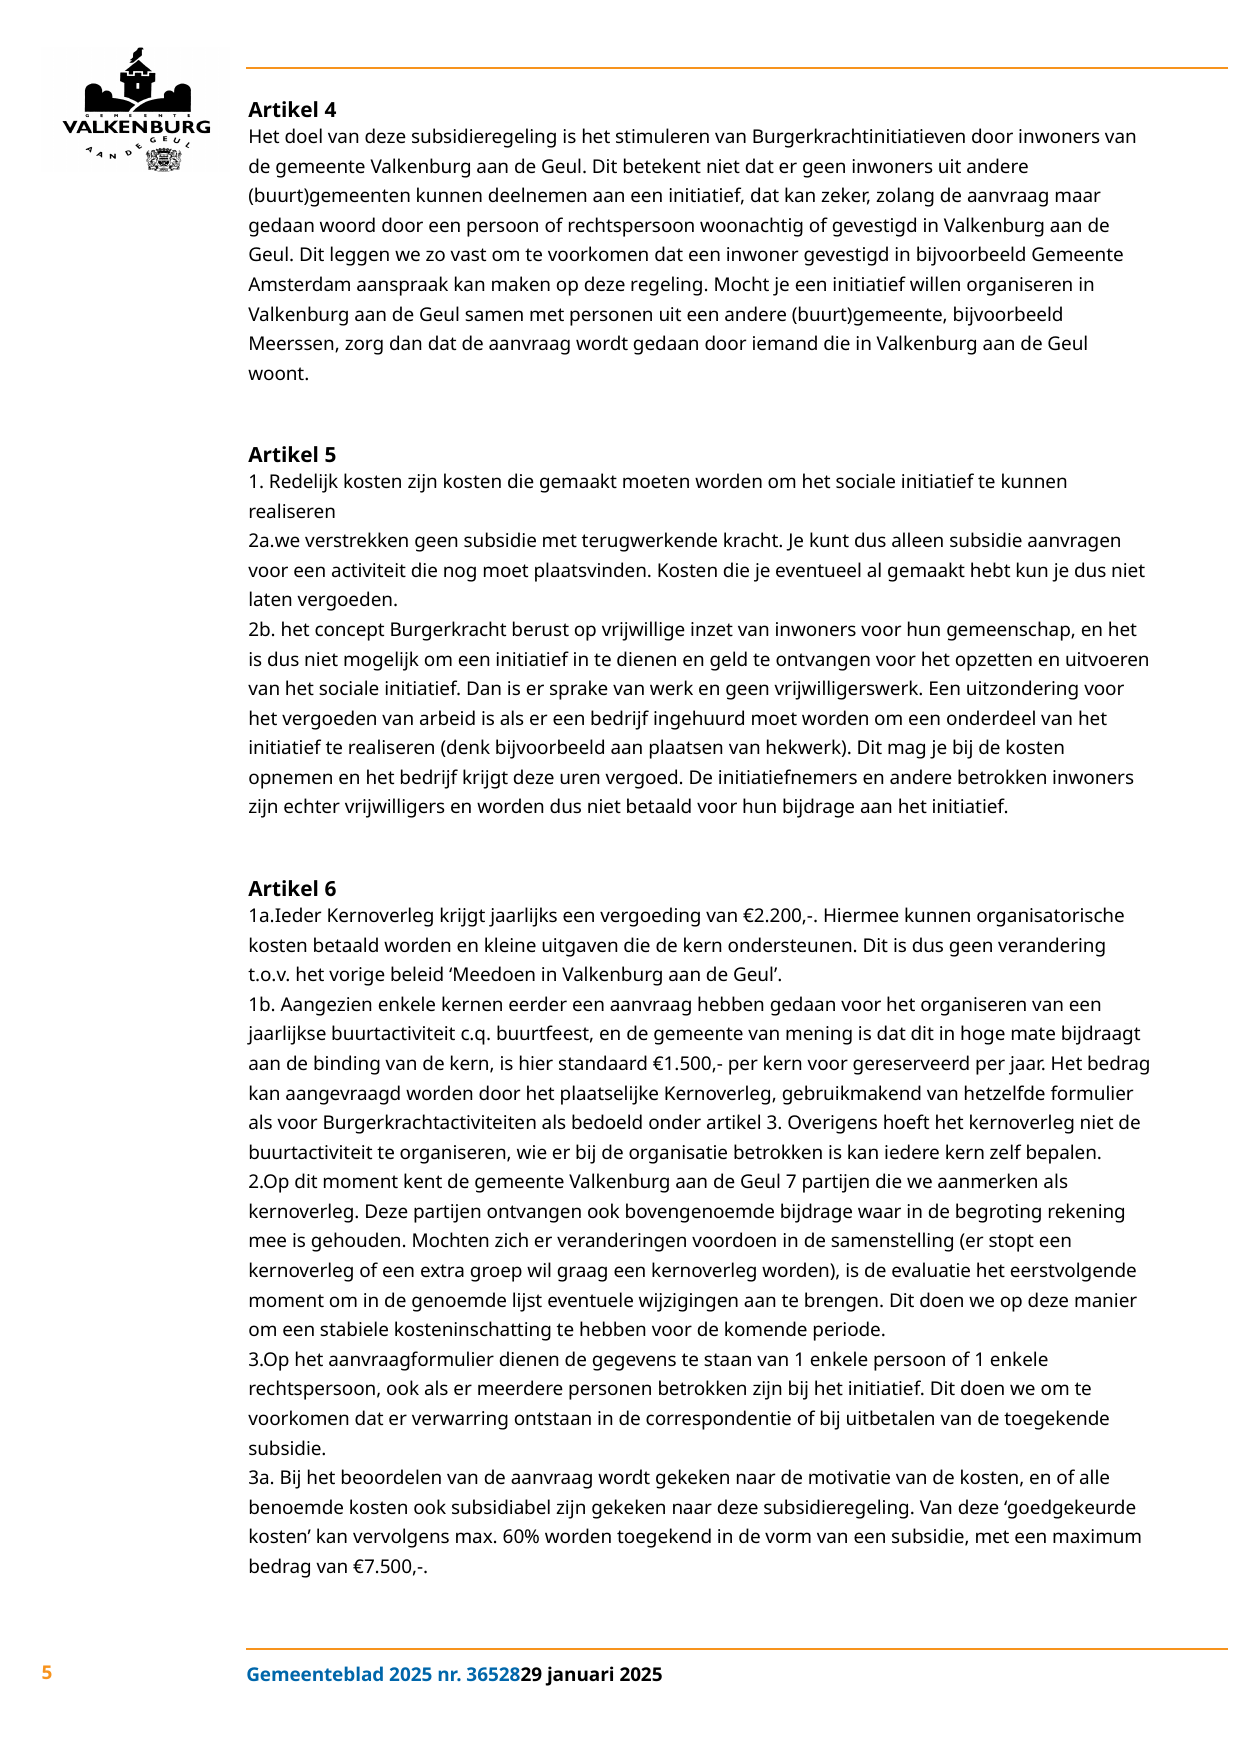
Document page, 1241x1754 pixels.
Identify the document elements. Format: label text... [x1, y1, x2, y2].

text 1. Redelijk kosten zijn kosten die gemaakt moeten worden om het sociale initiatief te kunnen realiseren [248, 468, 1152, 524]
text 2.Op dit moment kent de gemeente Valkenburg aan de Geul 7 partijen die we aanmerken als kernoverleg. Deze partijen ontvangen ook bovengenoemde bijdrage waar in de begroting rekening mee is gehouden. Mochten zich er veranderingen voordoen in de samenstelling (er stopt een kernoverleg of een extra groep wil graag een kernoverleg worden), is de evaluatie het eerstvolgende moment om in de genoemde lijst eventuele wijzigingen aan te brengen. Dit doen we op deze manier om een stabiele kosteninschatting te hebben voor de komende periode. [248, 1168, 1152, 1342]
text 3.Op het aanvraagformulier dienen de gegevens te staan van 1 enkele persoon of 1 enkele rechtspersoon, ook als er meerdere personen betrokken zijn bij het initiatief. Dit doen we om te voorkomen dat er verwarring ontstaan in de correspondentie of bij uitbetalen van de toegekende subsidie. [248, 1346, 1152, 1460]
text Artikel 6 [248, 874, 1152, 902]
text Artikel 4 [248, 95, 1152, 123]
text Artikel 5 [248, 440, 1152, 468]
text 2a.we verstrekken geen subsidie met terugwerkende kracht. Je kunt dus alleen subsidie aanvragen voor een activiteit die nog moet plaatsvinden. Kosten die je eventueel al gemaakt hebt kun je dus niet laten vergoeden. [248, 527, 1152, 612]
text 2b. het concept Burgerkracht berust op vrijwillige inzet van inwoners voor hun gemeenschap, en het is dus niet mogelijk om een initiatief in te dienen en geld te ontvangen voor het opzetten en uitvoeren van het sociale initiatief. Dan is er sprake van werk en geen vrijwilligerswerk. Een uitzondering voor het vergoeden van arbeid is als er een bedrijf ingehuurd moet worden om een onderdeel van het initiatief te realiseren (denk bijvoorbeeld aan plaatsen van hekwerk). Dit mag je bij de kosten opnemen en het bedrijf krijgt deze uren vergoed. De initiatiefnemers en andere betrokken inwoners zijn echter vrijwilligers en worden dus niet betaald voor hun bijdrage aan het initiatief. [248, 616, 1152, 819]
text Het doel van deze subsidieregeling is het stimuleren van Burgerkrachtinitiatieven door inwoners van de gemeente Valkenburg aan de Geul. Dit betekent niet dat er geen inwoners uit andere (buurt)gemeenten kunnen deelnemen aan een initiatief, dat kan zeker, zolang de aanvraag maar gedaan woord door een persoon of rechtspersoon woonachtig of gevestigd in Valkenburg aan de Geul. Dit leggen we zo vast om te voorkomen dat een inwoner gevestigd in bijvoorbeeld Gemeente Amsterdam aanspraak kan maken op deze regeling. Mocht je een initiatief willen organiseren in Valkenburg aan de Geul samen met personen uit een andere (buurt)gemeente, bijvoorbeeld Meerssen, zorg dan dat de aanvraag wordt gedaan door iemand die in Valkenburg aan de Geul woont. [248, 123, 1152, 386]
text 3a. Bij het beoordelen van de aanvraag wordt gekeken naar de motivatie van de kosten, en of alle benoemde kosten ook subsidiabel zijn gekeken naar deze subsidieregeling. Van deze ‘goedgekeurde kosten’ kan vervolgens max. 60% worden toegekend in de vorm van een subsidie, met een maximum bedrag van €7.500,-. [248, 1464, 1152, 1579]
text 1a.Ieder Kernoverleg krijgt jaarlijks een vergoeding van €2.200,-. Hiermee kunnen organisatorische kosten betaald worden en kleine uitgaven die de kern ondersteunen. Dit is dus geen verandering t.o.v. het vorige beleid ‘Meedoen in Valkenburg aan de Geul’. [248, 902, 1152, 987]
picture [41, 47, 231, 172]
text 1b. Aangezien enkele kernen eerder een aanvraag hebben gedaan voor het organiseren van een jaarlijkse buurtactiviteit c.q. buurtfeest, en de gemeente van mening is dat dit in hoge mate bijdraagt aan de binding van de kern, is hier standaard €1.500,- per kern voor gereserveerd per jaar. Het bedrag kan aangevraagd worden door het plaatselijke Kernoverleg, gebruikmakend van hetzelfde formulier als voor Burgerkrachtactiviteiten als bedoeld onder artikel 3. Overigens hoeft het kernoverleg niet de buurtactiviteit te organiseren, wie er bij de organisatie betrokken is kan iedere kern zelf bepalen. [248, 991, 1152, 1164]
